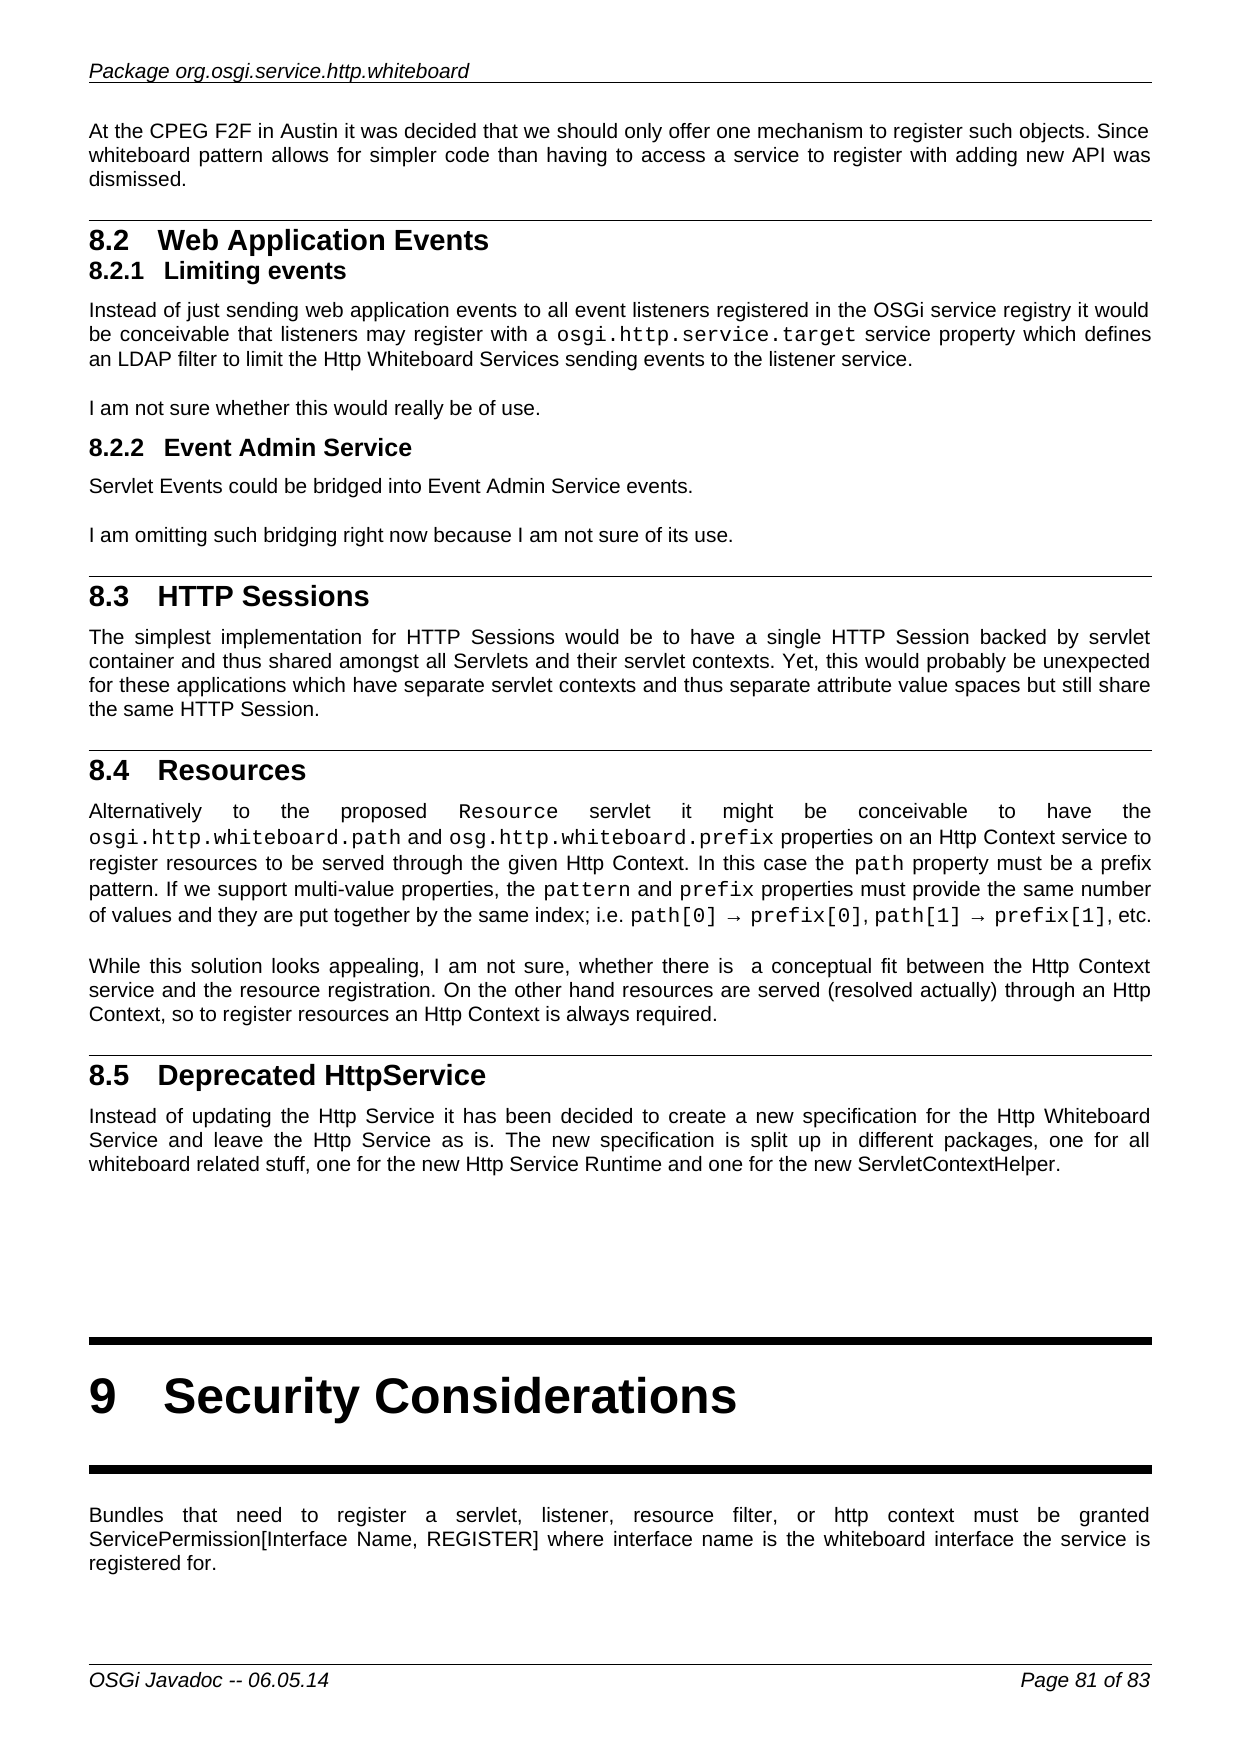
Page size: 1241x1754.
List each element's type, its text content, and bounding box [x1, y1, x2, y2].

text Alternatively to the proposed Resource servlet it might be conceivable to have the osgi.http.whiteboard.path and osg.http.whiteboard.prefix properties on an Http Context service to register resources to be served through the given Http Context. In this case the path property must be a prefix pattern. If we support multi-value properties, the pattern and prefix properties must provide the same number of values and they are put together by the same index; i.e. path[0] → prefix[0], path[1] → prefix[1], etc. [88, 799, 1152, 928]
text The simplest implementation for HTTP Sessions would be to have a single HTTP Session backed by servlet container and thus shared amongst all Servlets and their servlet contexts. Yet, this would probably be unexpected for these applications which have separate servlet contexts and thus separate attribute value spaces but still share the same HTTP Session. [88, 625, 1152, 721]
subtitle HTTP Sessions [88, 577, 1152, 613]
text Instead of updating the Http Service it has been decided to create a new specification for the Http Whiteboard Service and leave the Http Service as is. The new specification is split up in different packages, one for all whiteboard related stuff, one for the new Http Service Runtime and one for the new ServletContextHelper. [88, 1104, 1152, 1176]
text At the CPEG F2F in Austin it was decided that we should only offer one mechanism to register such objects. Since whiteboard pattern allows for simpler code than having to access a service to register with adding new API was dismissed. [88, 118, 1152, 190]
text Servlet Events could be bridged into Event Admin Service events. [88, 474, 1152, 498]
text While this solution looks appealing, I am not sure, whether there is a conceptual fit between the Http Context service and the resource registration. On the other hand resources are served (resolved actually) through an Http Context, so to register resources an Http Context is always required. [88, 953, 1152, 1025]
subtitle Resources [88, 751, 1152, 787]
text Bundles that need to register a servlet, listener, resource filter, or http context must be granted ServicePermission[Interface Name, REGISTER] where interface name is the whiteboard interface the service is registered for. [88, 1503, 1152, 1575]
text I am omitting such bridging right now because I am not sure of its use. [88, 523, 1152, 547]
text I am not sure whether this would really be of use. [88, 396, 1152, 420]
text Instead of just sending web application events to all event listeners registered in the OSGi service registry it would be conceivable that listeners may register with a osgi.http.service.target service property which defines an LDAP filter to limit the Http Whiteboard Services sending events to the listener service. [88, 297, 1152, 371]
subtitle Event Admin Service [88, 433, 1152, 461]
subtitle Security Considerations [88, 1338, 1152, 1474]
subtitle Web Application Events [88, 221, 1152, 256]
subtitle Limiting events [88, 256, 1152, 285]
subtitle Deprecated HttpService [88, 1056, 1152, 1091]
